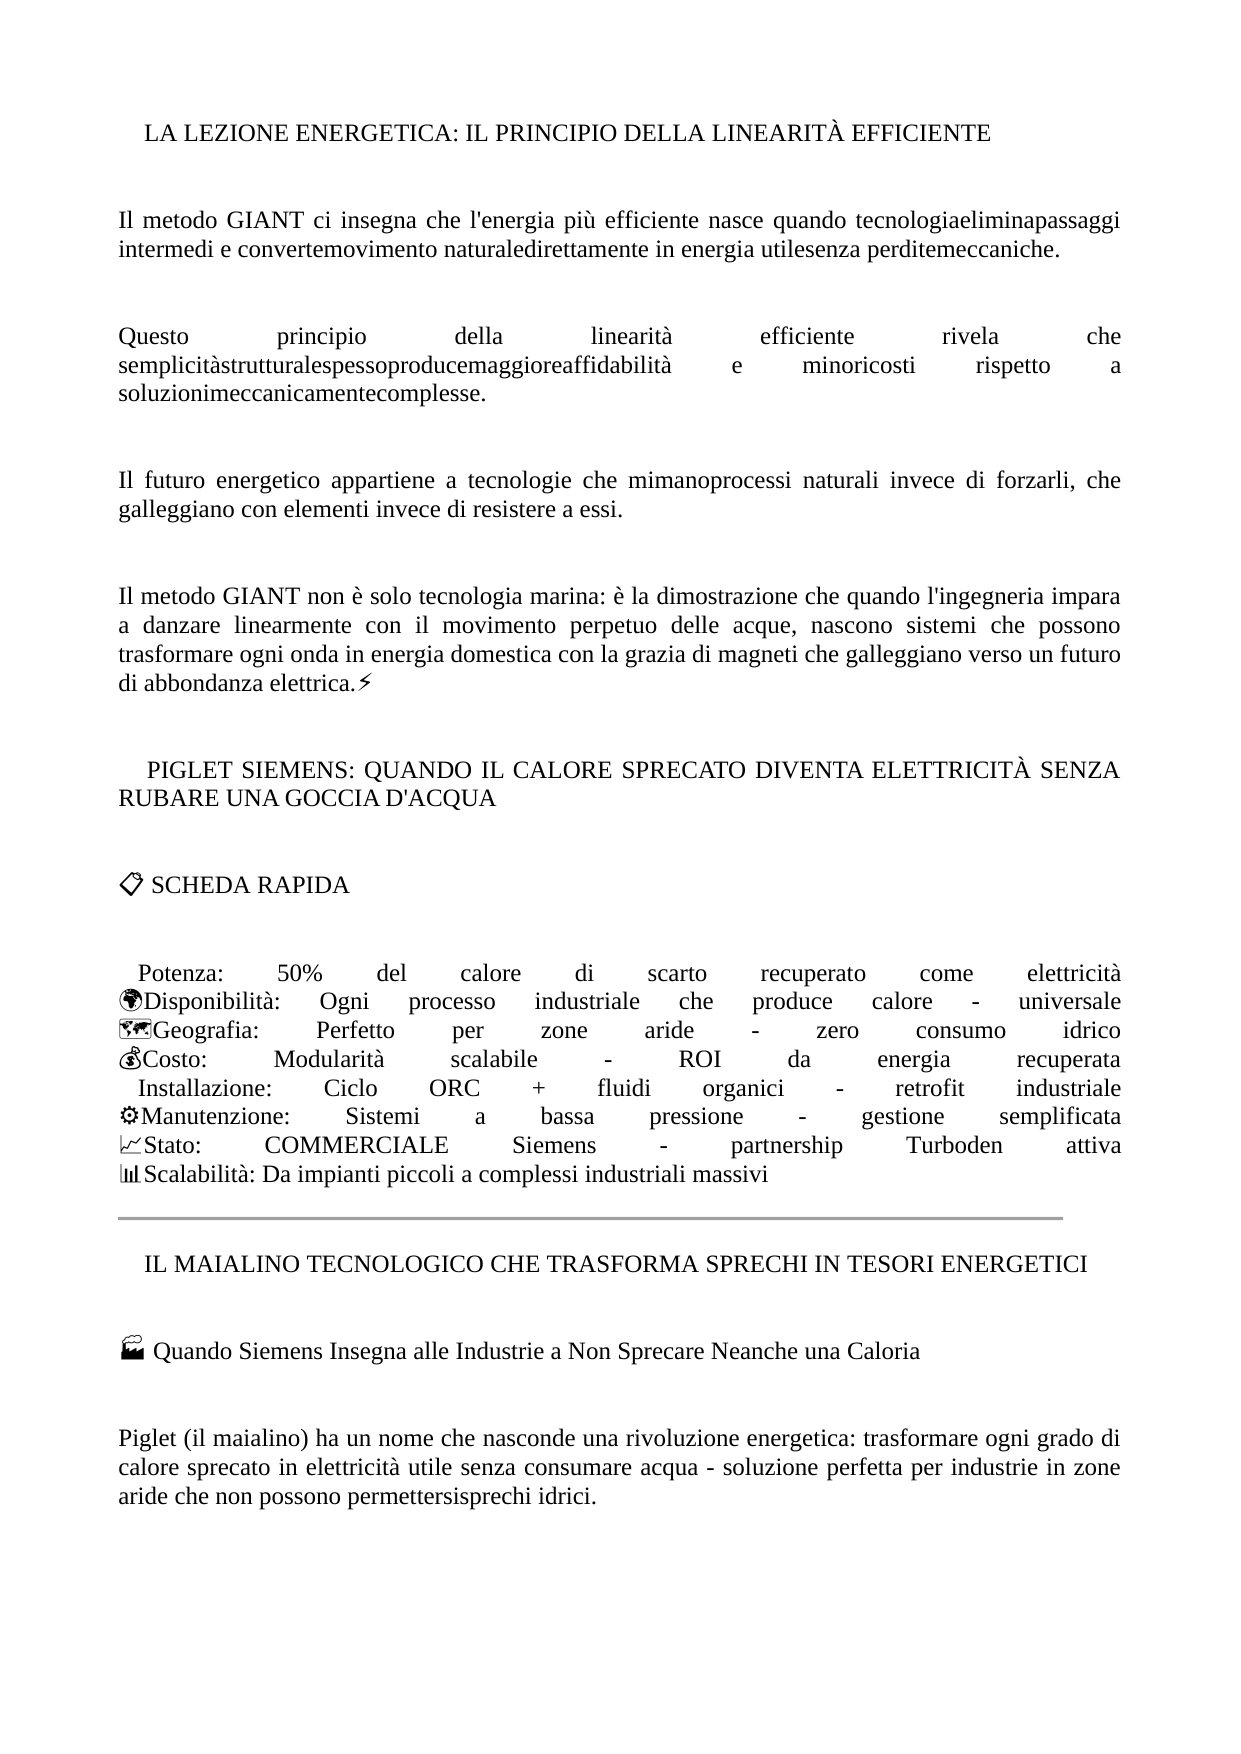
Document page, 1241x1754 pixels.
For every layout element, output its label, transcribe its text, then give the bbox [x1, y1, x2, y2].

text Il metodo GIANT ci insegna che l'energia più efficiente nasce quando tecnologiaeliminapassaggi intermedi e convertemovimento naturaledirettamente in energia utilesenza perditemeccaniche. [118, 205, 1122, 263]
subtitle 🏭 Quando Siemens Insegna alle Industrie a Non Sprecare Neanche una Caloria [118, 1336, 1122, 1365]
subtitle 📋 SCHEDA RAPIDA [118, 871, 1122, 899]
subtitle 🔥 PIGLET SIEMENS: QUANDO IL CALORE SPRECATO DIVENTA ELETTRICITÀ SENZA RUBARE UNA GOCCIA D'ACQUA [118, 755, 1122, 812]
subtitle 🎯 LA LEZIONE ENERGETICA: IL PRINCIPIO DELLA LINEARITÀ EFFICIENTE [118, 118, 1122, 147]
text Il futuro energetico appartiene a tecnologie che mimanoprocessi naturali invece di forzarli, che galleggiano con elementi invece di resistere a essi. [118, 466, 1122, 523]
text Il metodo GIANT non è solo tecnologia marina: è la dimostrazione che quando l'ingegneria impara a danzare linearmente con il movimento perpetuo delle acque, nascono sistemi che possono trasformare ogni onda in energia domestica con la grazia di magneti che galleggiano verso un futuro di abbondanza elettrica.🌊⚡🧲 [118, 581, 1122, 696]
text Piglet (il maialino) ha un nome che nasconde una rivoluzione energetica: trasformare ogni grado di calore sprecato in elettricità utile senza consumare acqua - soluzione perfetta per industrie in zone aride che non possono permettersisprechi idrici. [118, 1423, 1122, 1510]
subtitle 📖 IL MAIALINO TECNOLOGICO CHE TRASFORMA SPRECHI IN TESORI ENERGETICI [118, 1249, 1122, 1278]
text 🔋Potenza: 50% del calore di scarto recuperato come elettricità 🌍Disponibilità: Ogni processo industriale che produce calore - universale 🗺️Geografia: Perfetto per zone aride - zero consumo idrico 💰Costo: Modularità scalabile - ROI da energia recuperata 🔧Installazione: Ciclo ORC + fluidi organici - retrofit industriale ⚙️Manutenzione: Sistemi a bassa pressione - gestione semplificata 📈Stato: COMMERCIALE Siemens - partnership Turboden attiva 📊Scalabilità: Da impianti piccoli a complessi industriali massivi [118, 958, 1122, 1188]
text Questo principio della linearità efficiente rivela che semplicitàstrutturalespessoproducemaggioreaffidabilità e minoricosti rispetto a soluzionimeccanicamentecomplesse. [118, 321, 1122, 407]
